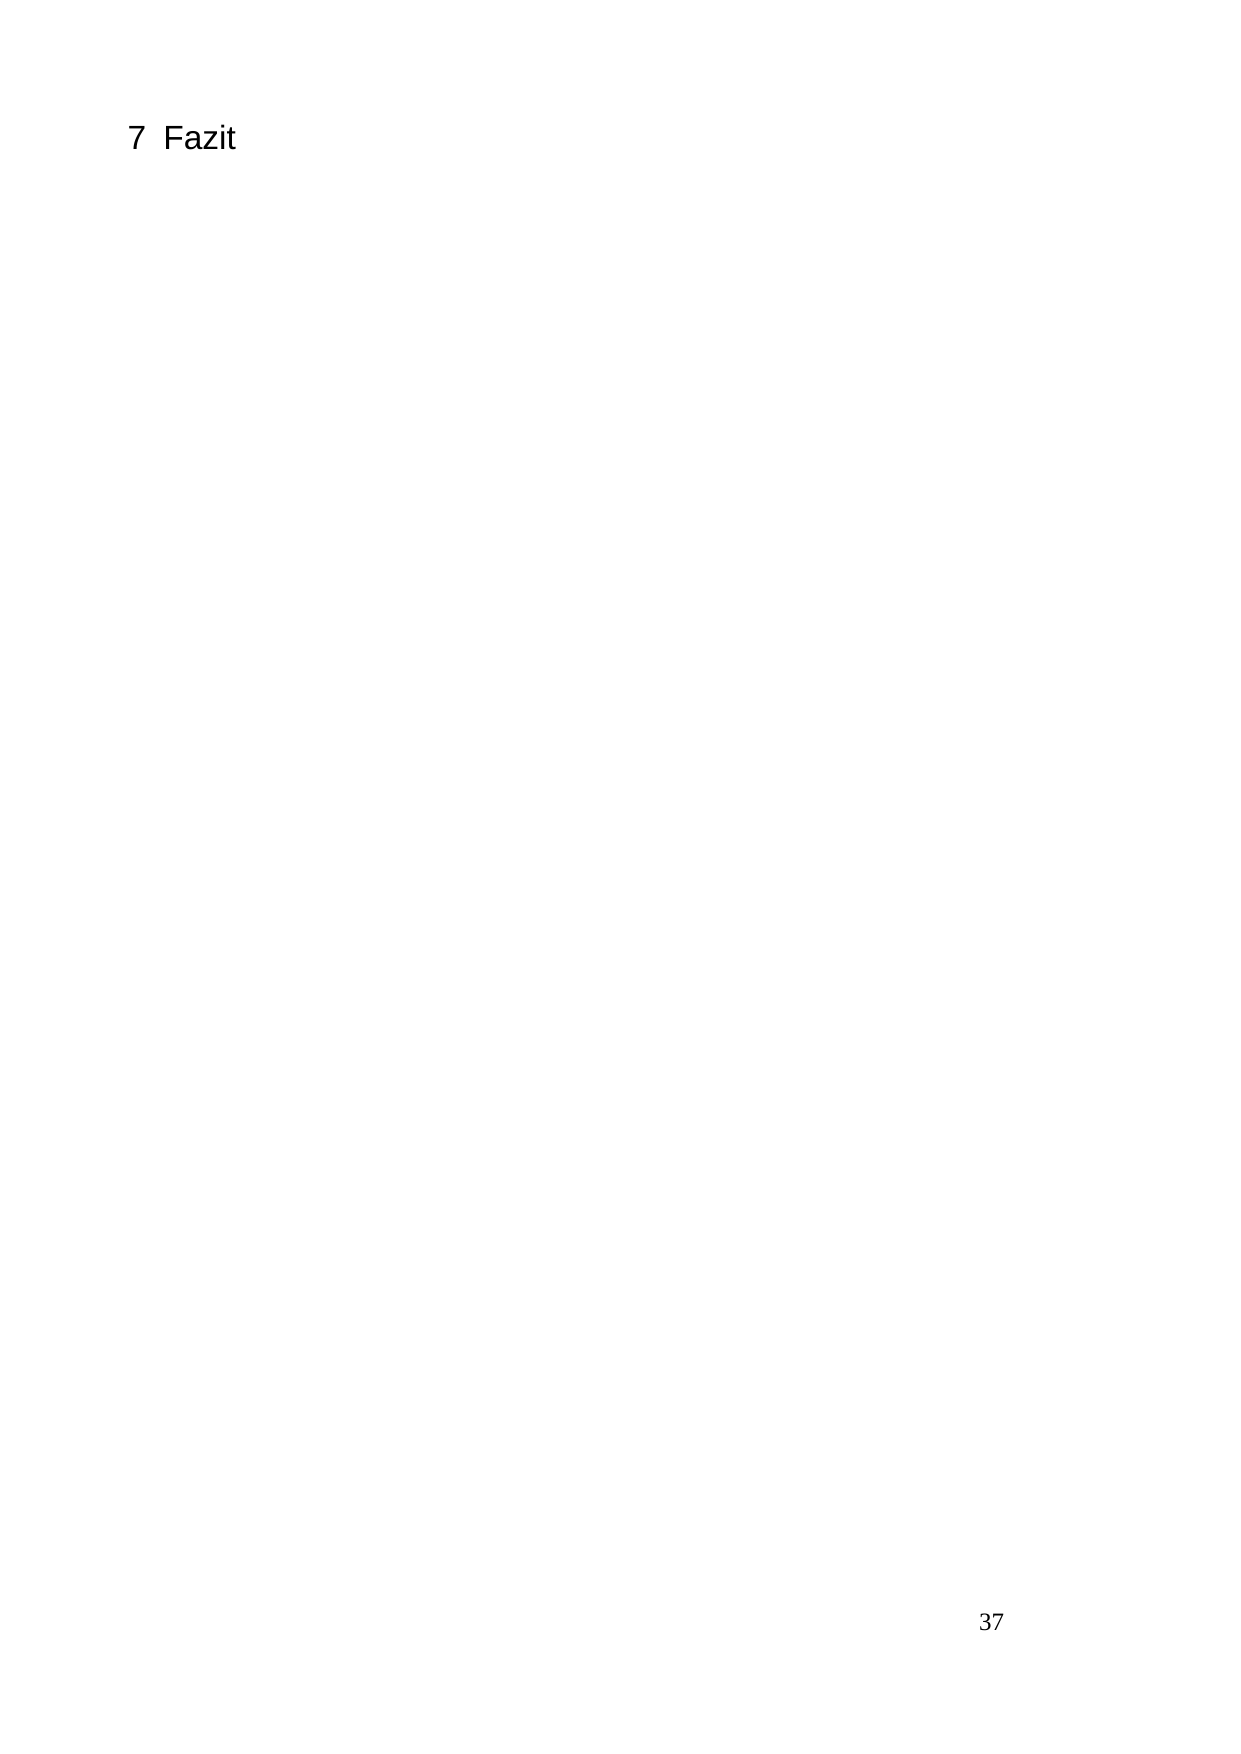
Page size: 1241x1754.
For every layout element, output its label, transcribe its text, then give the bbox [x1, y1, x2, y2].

subtitle Fazit [118, 118, 1004, 157]
